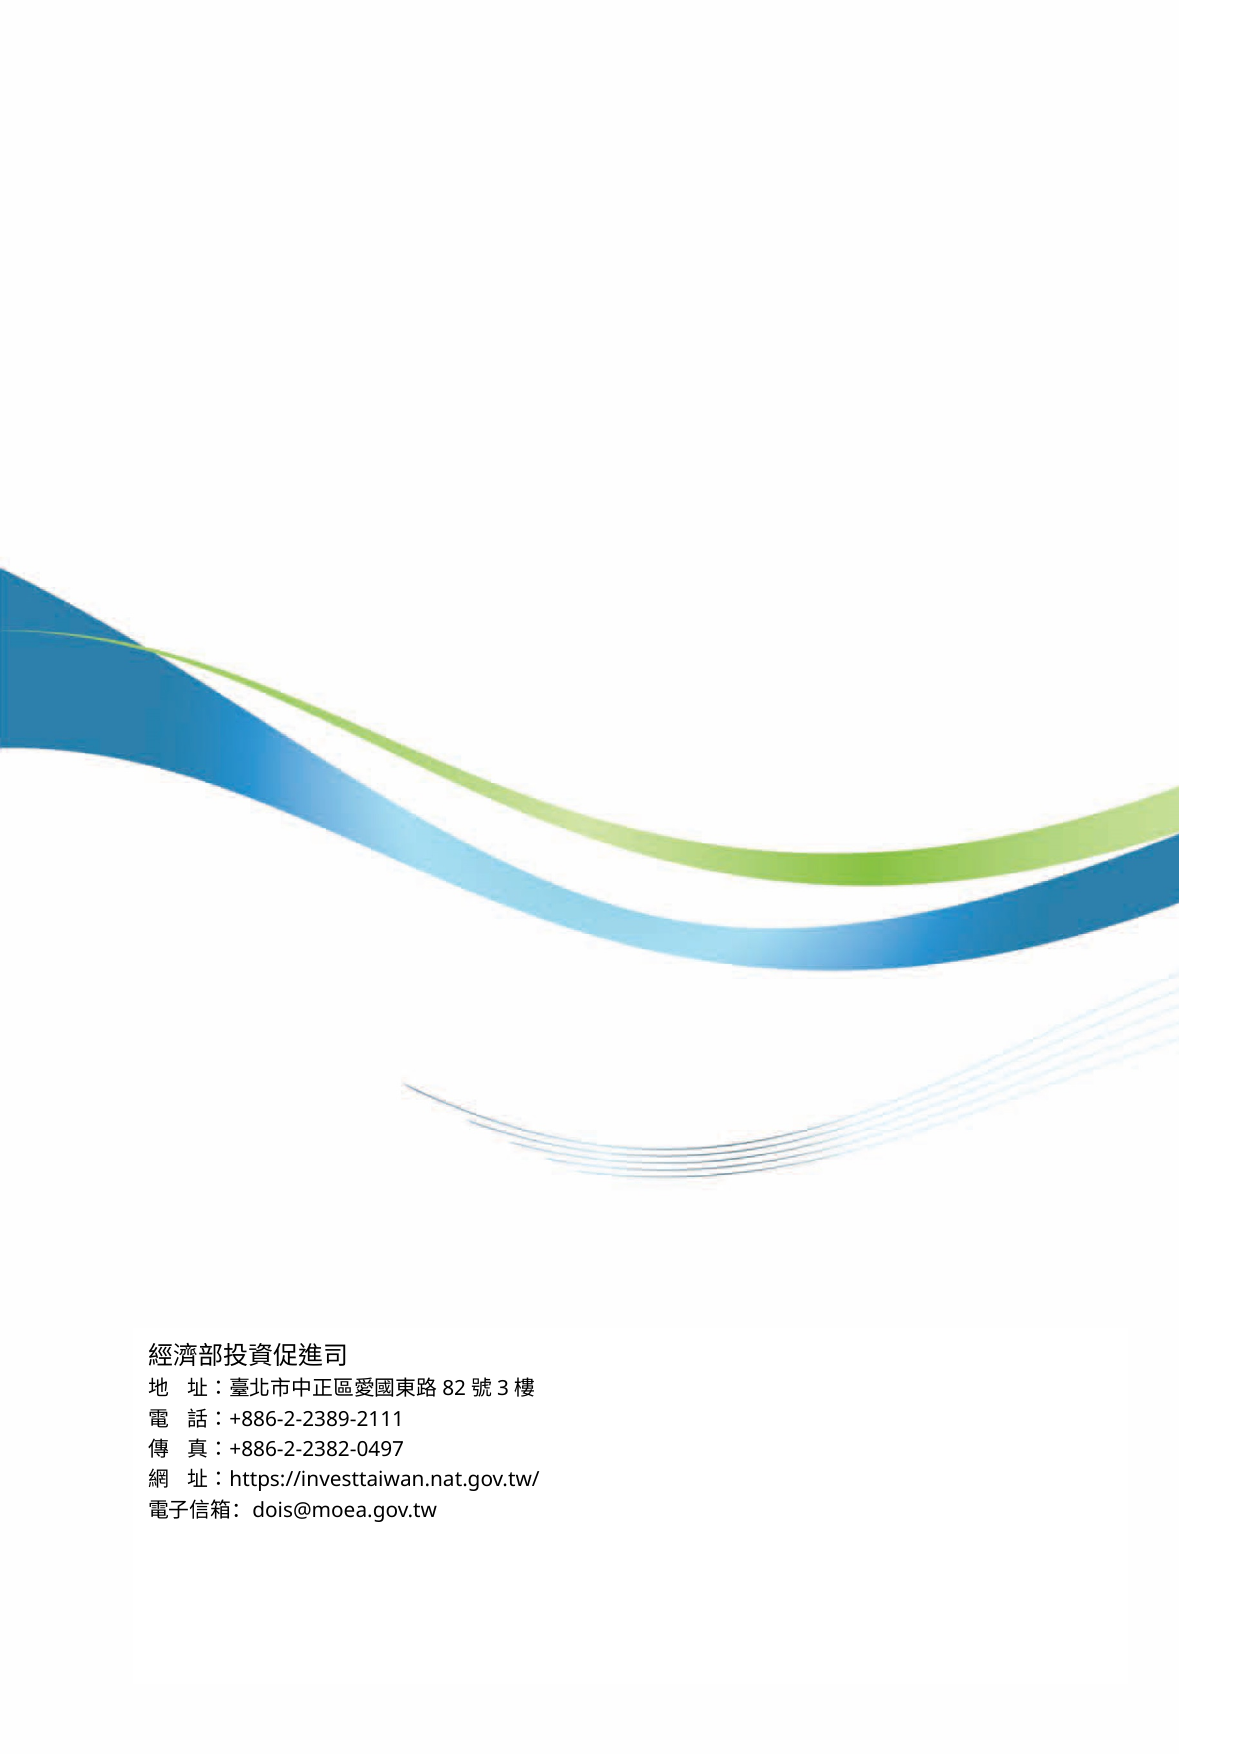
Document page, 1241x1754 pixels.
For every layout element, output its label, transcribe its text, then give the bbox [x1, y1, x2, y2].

picture [0, 0, 1179, 1754]
text 地 址：臺北市中正區愛國東路 82 號 3 樓 [148, 1372, 1113, 1402]
text 網 址：https://investtaiwan.nat.gov.tw/ [148, 1462, 1113, 1493]
text 傳 真：+886-2-2382-0497 [148, 1432, 1113, 1462]
text 經濟部投資促進司 [148, 1335, 1113, 1372]
text 電 話：+886-2-2389-2111 [148, 1402, 1113, 1432]
text 電子信箱：dois@moea.gov.tw [148, 1493, 1113, 1523]
